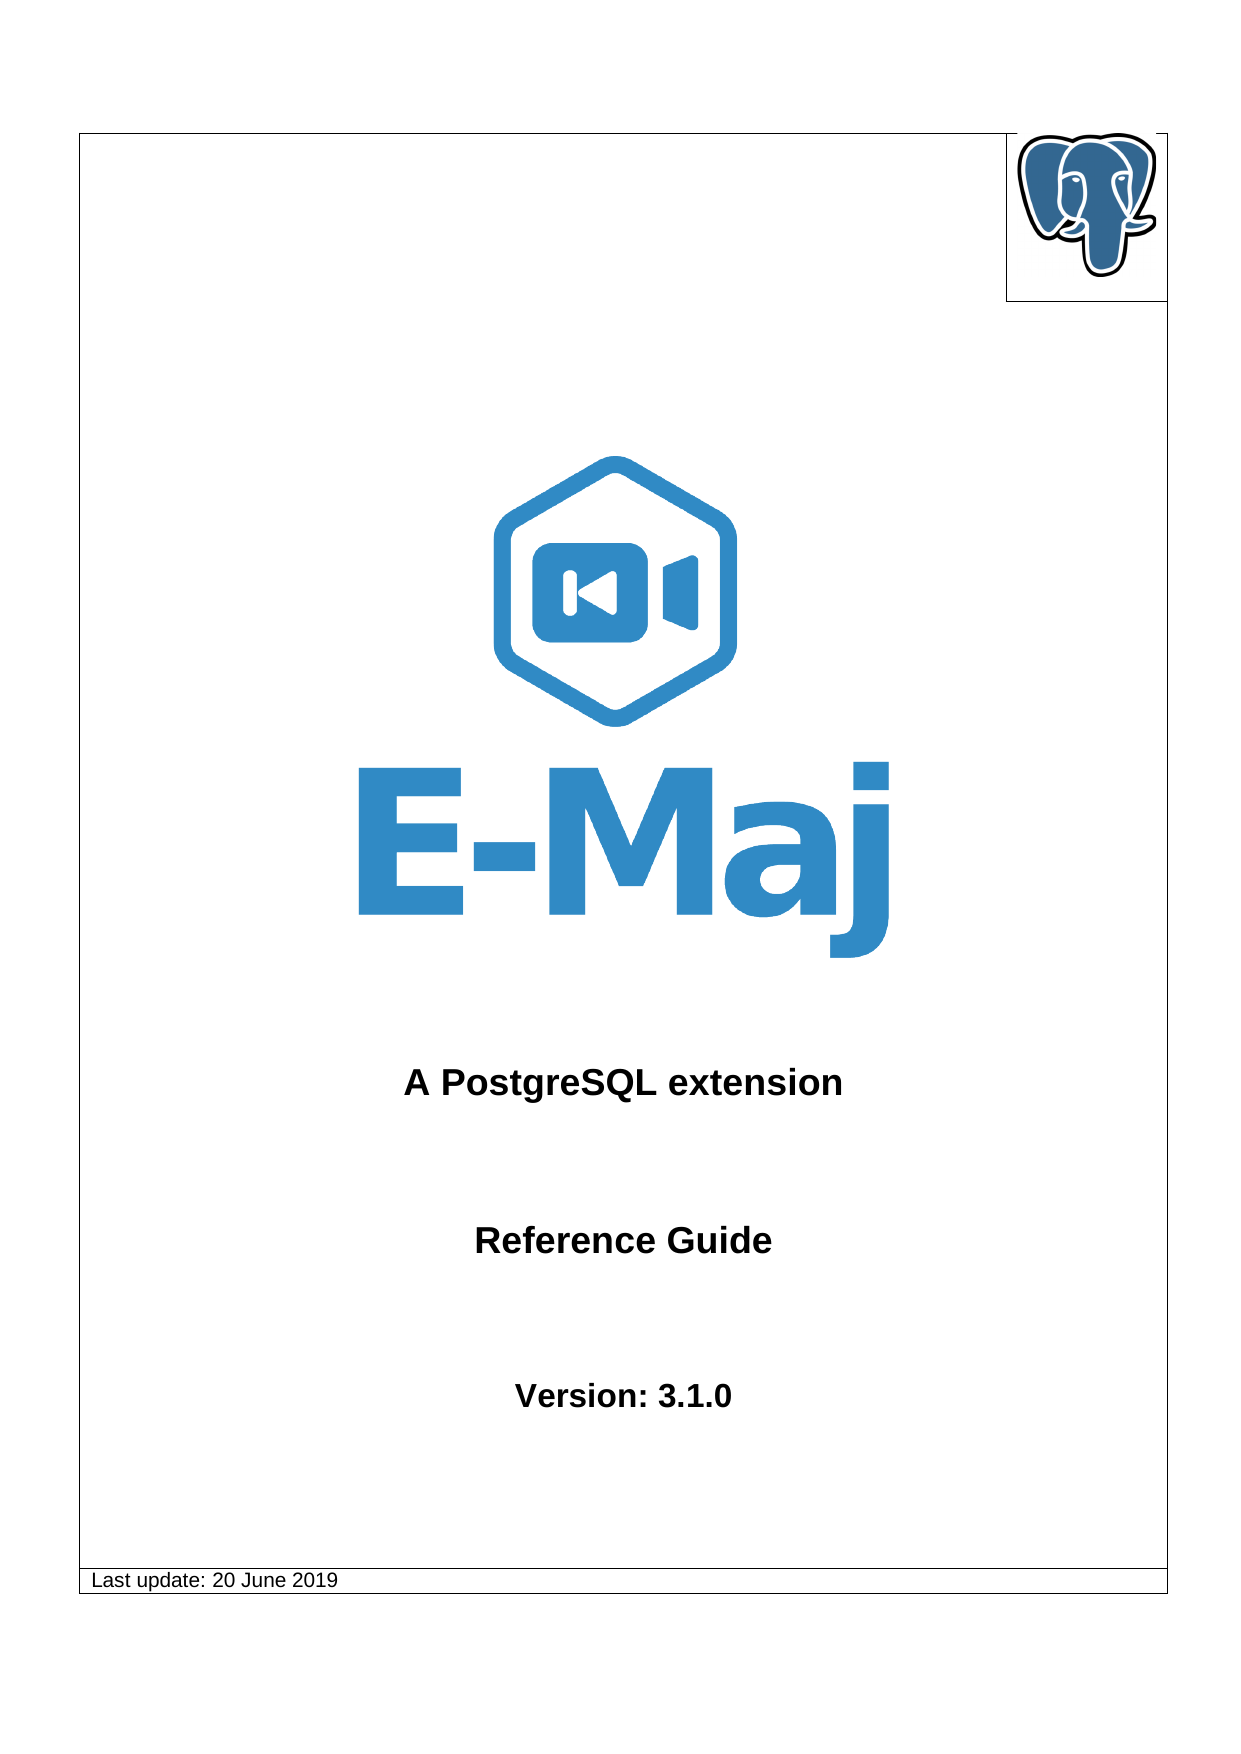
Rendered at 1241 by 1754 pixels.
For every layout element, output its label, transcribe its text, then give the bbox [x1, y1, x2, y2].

table_cell A PostgreSQL extension Reference Guide Version: 3.1.0 [80, 959, 1167, 1567]
table_cell Last update: 20 June 2019 [80, 1569, 1167, 1592]
table_cell [80, 301, 1167, 958]
picture [1017, 133, 1157, 277]
table_header [1007, 134, 1167, 301]
table_header [80, 134, 1006, 301]
picture [357, 455, 890, 959]
